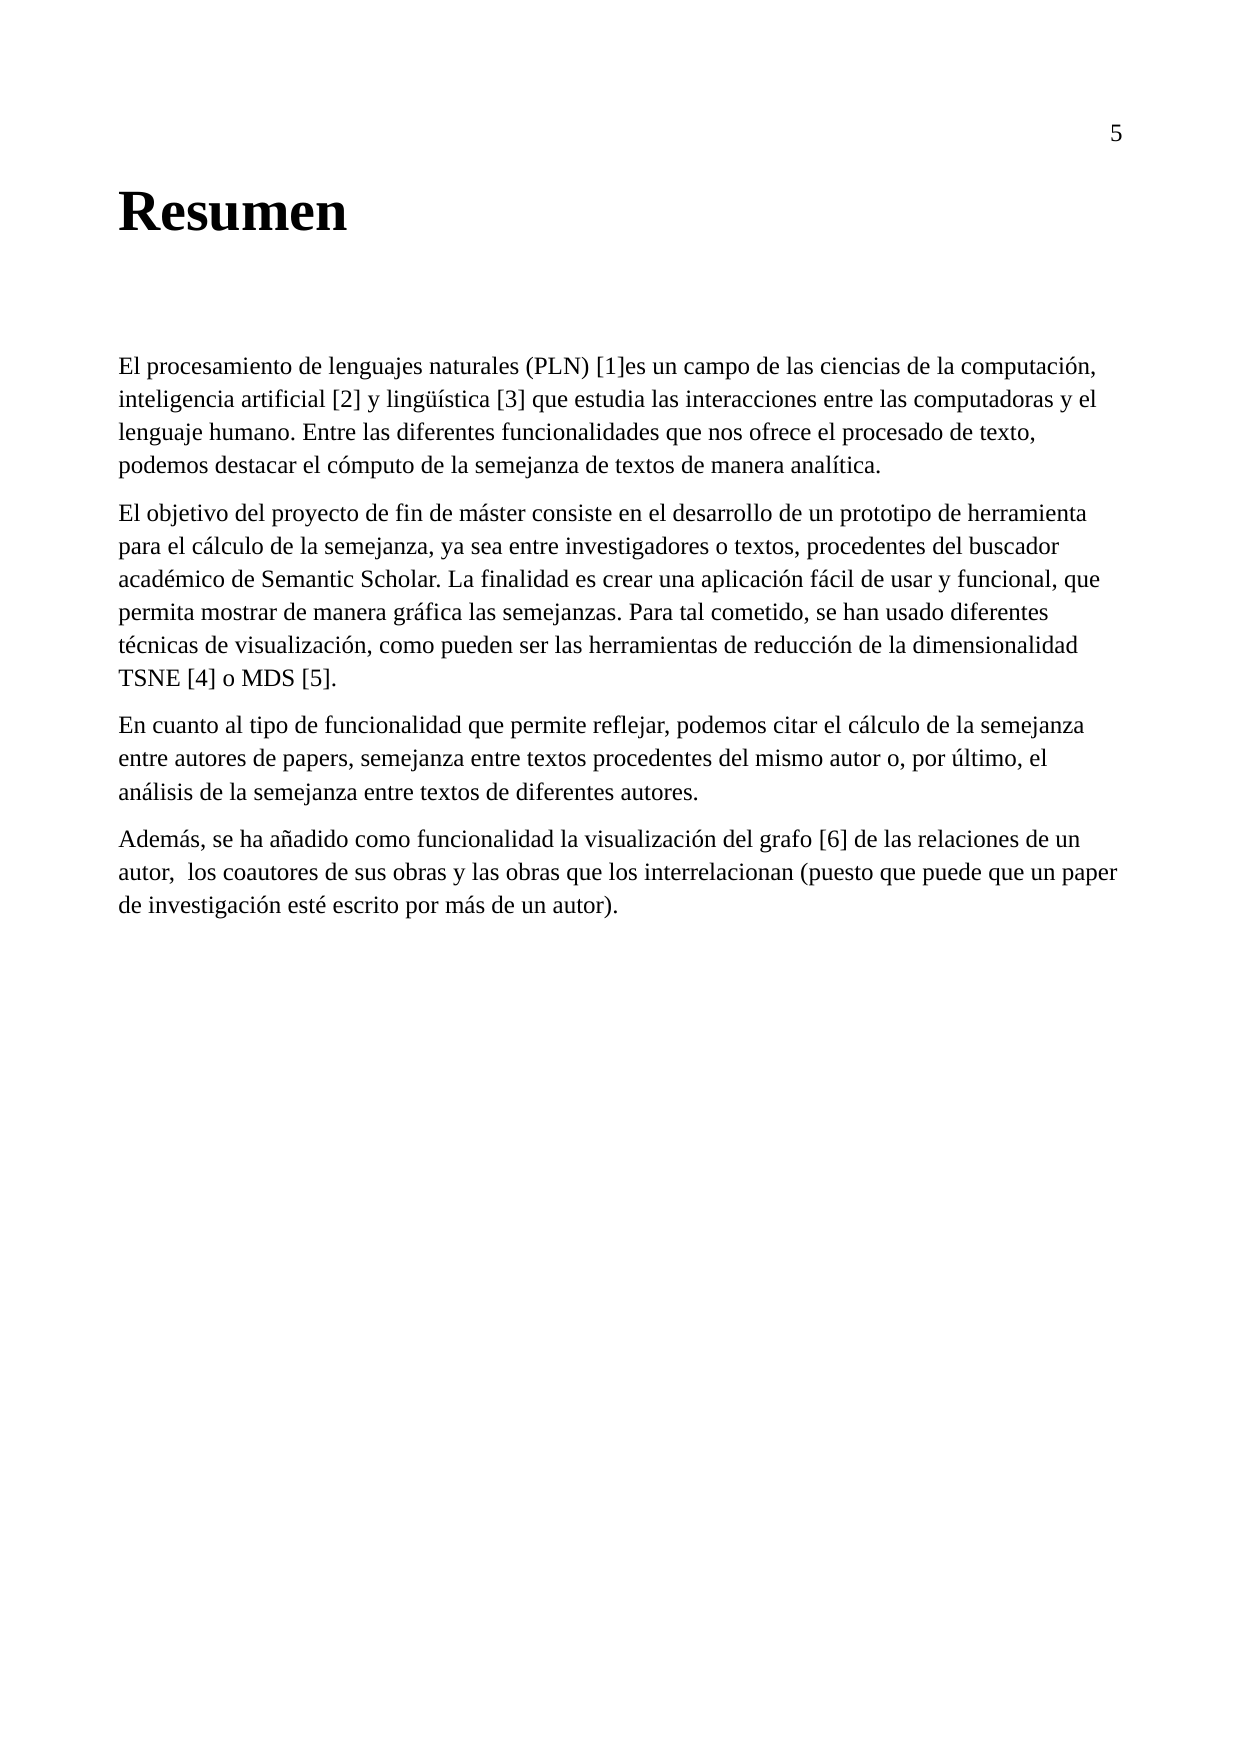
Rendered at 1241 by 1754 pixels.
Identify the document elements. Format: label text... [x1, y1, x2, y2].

title Resumen [118, 176, 1122, 243]
text Además, se ha añadido como funcionalidad la visualización del grafo [6] de las relaciones de un autor, los coautores de sus obras y las obras que los interrelacionan (puesto que puede que un paper de investigación esté escrito por más de un autor). [118, 824, 1122, 919]
text El objetivo del proyecto de fin de máster consiste en el desarrollo de un prototipo de herramienta para el cálculo de la semejanza, ya sea entre investigadores o textos, procedentes del buscador académico de Semantic Scholar. La finalidad es crear una aplicación fácil de usar y funcional, que permita mostrar de manera gráfica las semejanzas. Para tal cometido, se han usado diferentes técnicas de visualización, como pueden ser las herramientas de reducción de la dimensionalidad TSNE [4] o MDS [5]. [118, 498, 1122, 692]
text El procesamiento de lenguajes naturales (PLN) [1]es un campo de las ciencias de la computación, inteligencia artificial [2] y lingüística [3] que estudia las interacciones entre las computadoras y el lenguaje humano. Entre las diferentes funcionalidades que nos ofrece el procesado de texto, podemos destacar el cómputo de la semejanza de textos de manera analítica. [118, 351, 1122, 479]
text En cuanto al tipo de funcionalidad que permite reflejar, podemos citar el cálculo de la semejanza entre autores de papers, semejanza entre textos procedentes del mismo autor o, por último, el análisis de la semejanza entre textos de diferentes autores. [118, 711, 1122, 805]
